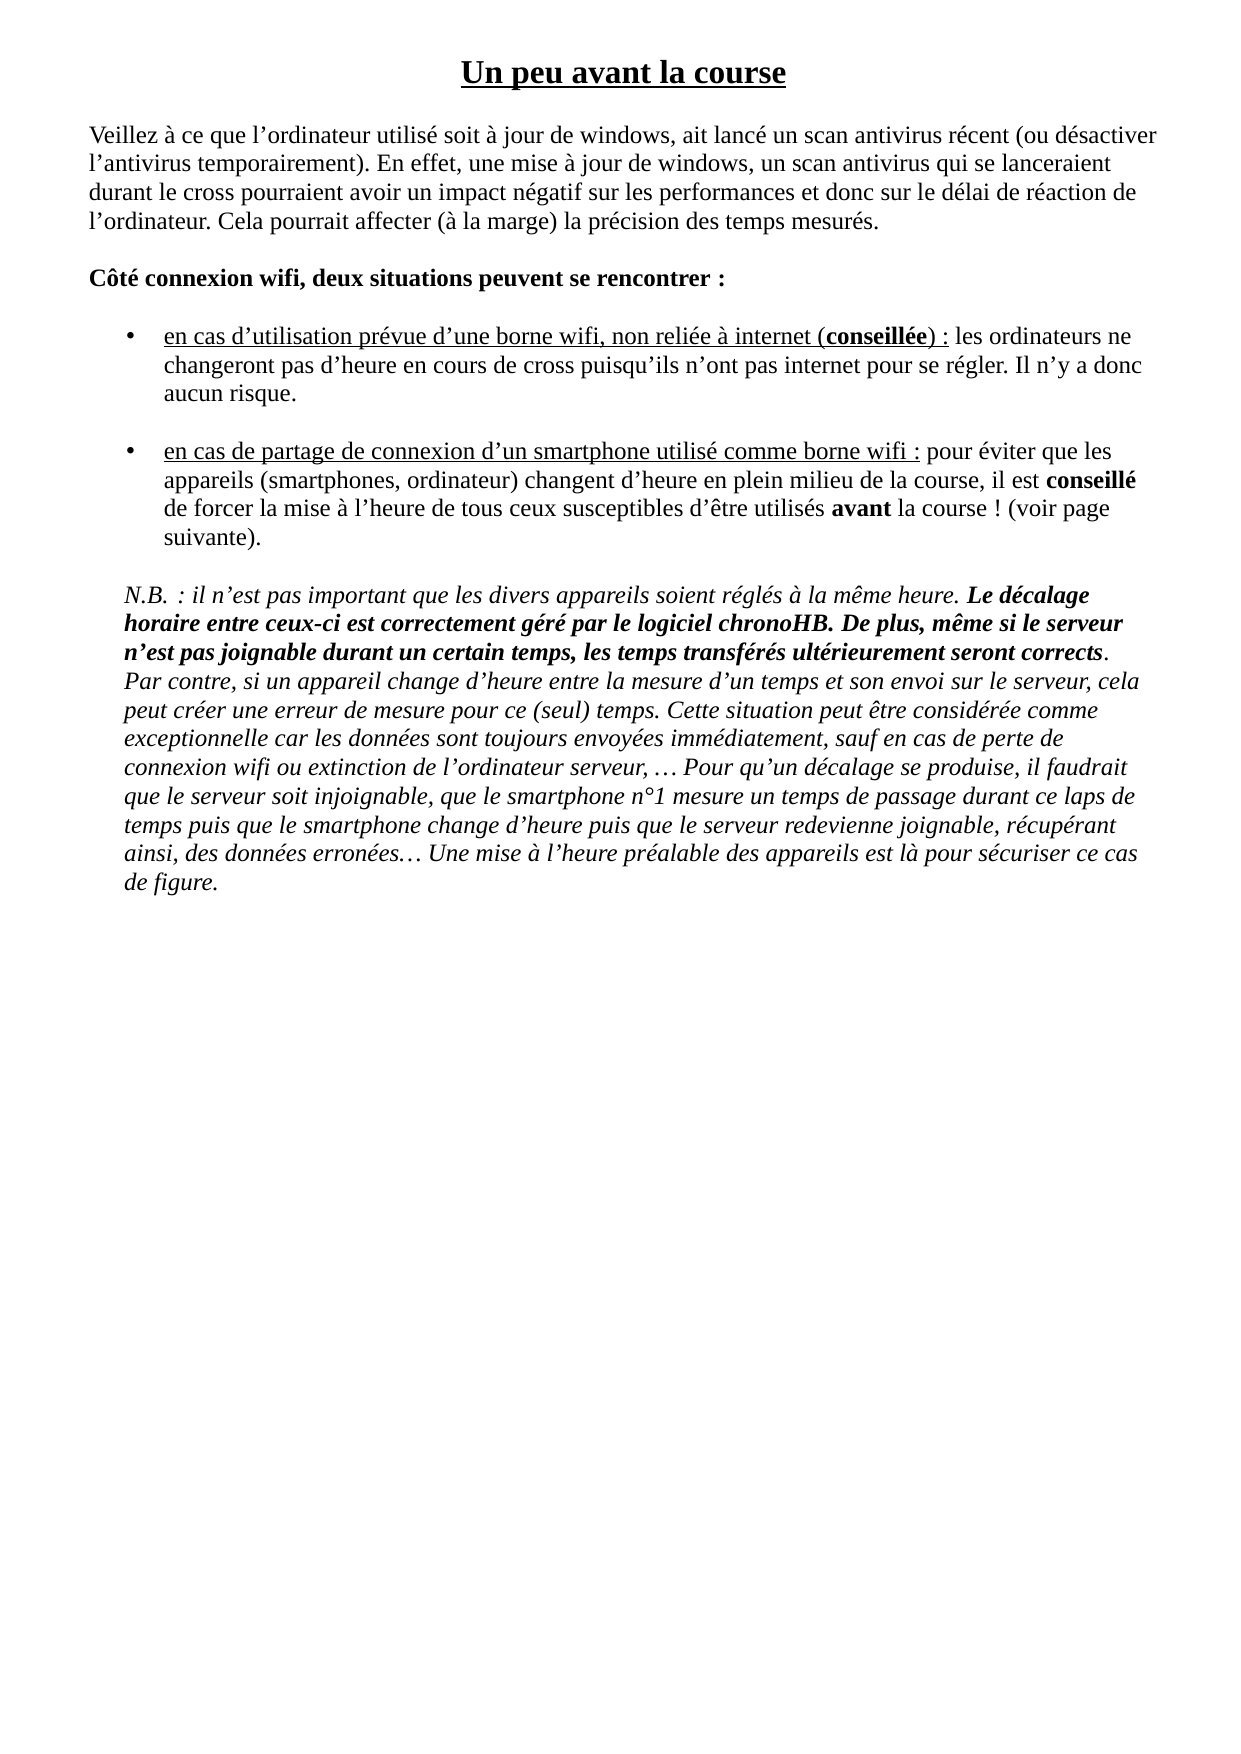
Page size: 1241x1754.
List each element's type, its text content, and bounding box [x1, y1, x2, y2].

text Veillez à ce que l’ordinateur utilisé soit à jour de windows, ait lancé un scan antivirus récent (ou désactiver l’antivirus temporairement). En effet, une mise à jour de windows, un scan antivirus qui se lanceraient durant le cross pourraient avoir un impact négatif sur les performances et donc sur le délai de réaction de l’ordinateur. Cela pourrait affecter (à la marge) la précision des temps mesurés. [88, 120, 1158, 235]
text Côté connexion wifi, deux situations peuvent se rencontrer : [88, 263, 1158, 292]
list N.B. : il n’est pas important que les divers appareils soient réglés à la même heure. Le décalage horaire entre ceux-ci est correctement géré par le logiciel chronoHB. De plus, même si le serveur n’est pas joignable durant un certain temps, les temps transférés ultérieurement seront corrects. Par contre, si un appareil change d’heure entre la mesure d’un temps et son envoi sur le serveur, cela peut créer une erreur de mesure pour ce (seul) temps. Cette situation peut être considérée comme exceptionnelle car les données sont toujours envoyées immédiatement, sauf en cas de perte de connexion wifi ou extinction de l’ordinateur serveur, … Pour qu’un décalage se produise, il faudrait que le serveur soit injoignable, que le smartphone n°1 mesure un temps de passage durant ce laps de temps puis que le smartphone change d’heure puis que le serveur redevienne joignable, récupérant ainsi, des données erronées… Une mise à l’heure préalable des appareils est là pour sécuriser ce cas de figure. [88, 580, 1158, 896]
list en cas d’utilisation prévue d’une borne wifi, non reliée à internet (conseillée) : les ordinateurs ne changeront pas d’heure en cours de cross puisqu’ils n’ont pas internet pour se régler. Il n’y a donc aucun risque. [126, 321, 1158, 407]
list en cas de partage de connexion d’un smartphone utilisé comme borne wifi : pour éviter que les appareils (smartphones, ordinateur) changent d’heure en plein milieu de la course, il est conseillé de forcer la mise à l’heure de tous ceux susceptibles d’être utilisés avant la course ! (voir page suivante). [126, 436, 1158, 551]
text Un peu avant la course [88, 53, 1158, 91]
